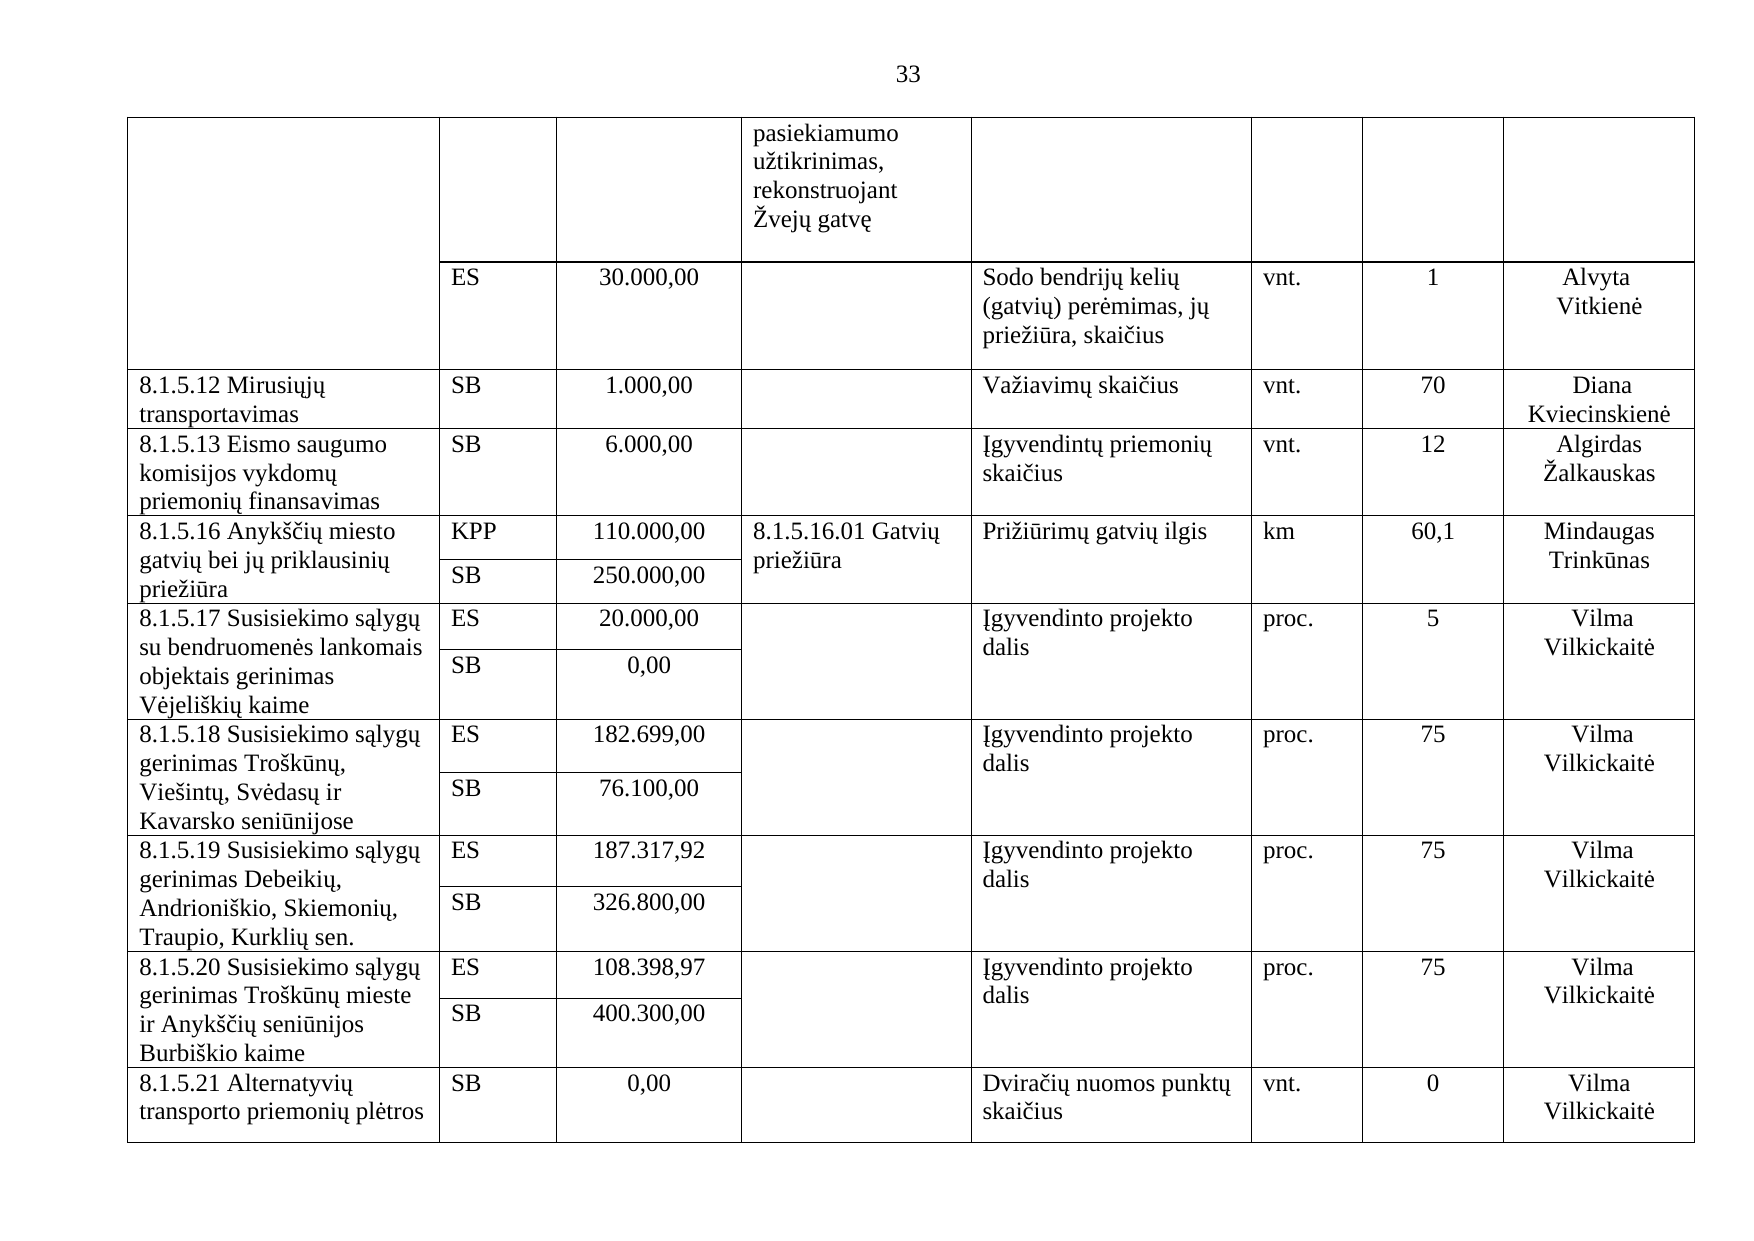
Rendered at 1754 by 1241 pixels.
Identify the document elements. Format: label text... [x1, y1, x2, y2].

table_cell Įgyvendinto projekto dalis [972, 604, 1251, 718]
table_cell SB [440, 887, 556, 951]
table_cell 1.000,00 [557, 370, 741, 428]
table_cell SB [440, 560, 556, 602]
table_cell ES [440, 263, 556, 369]
table_cell 70 [1363, 370, 1503, 428]
table_cell 0,00 [557, 650, 741, 718]
table_cell proc. [1252, 720, 1362, 834]
table_cell Diana Kviecinskienė [1504, 370, 1694, 428]
table_cell ES [440, 720, 556, 772]
table_cell [557, 118, 741, 261]
table_cell 400.300,00 [557, 999, 741, 1067]
table_cell 0,00 [557, 1068, 741, 1142]
table_cell Prižiūrimų gatvių ilgis [972, 516, 1251, 602]
table_cell ES [440, 604, 556, 649]
table_cell proc. [1252, 604, 1362, 718]
table_cell Mindaugas Trinkūnas [1504, 516, 1694, 602]
table_cell 6.000,00 [557, 429, 741, 515]
table_cell Įgyvendinto projekto dalis [972, 952, 1251, 1067]
table_cell 1 [1363, 263, 1503, 369]
table_cell [742, 370, 971, 428]
table_cell Vilma Vilkickaitė [1504, 1068, 1694, 1142]
table_cell 30.000,00 [557, 263, 741, 369]
table_cell [742, 836, 971, 951]
table_cell [1504, 118, 1694, 261]
table_cell Vilma Vilkickaitė [1504, 604, 1694, 718]
table_cell Įgyvendintų priemonių skaičius [972, 429, 1251, 515]
table_cell 75 [1363, 720, 1503, 834]
table_cell 12 [1363, 429, 1503, 515]
table_cell 110.000,00 [557, 516, 741, 559]
table_cell [742, 952, 971, 1067]
table_cell [742, 720, 971, 834]
table_cell 75 [1363, 952, 1503, 1067]
table_cell SB [440, 773, 556, 834]
table_cell 8.1.5.18 Susisiekimo sąlygų gerinimas Troškūnų, Viešintų, Svėdasų ir Kavarsko seniūnijose [128, 720, 439, 834]
table_cell [742, 263, 971, 369]
table_cell 8.1.5.16 Anykščių miesto gatvių bei jų priklausinių priežiūra [128, 516, 439, 602]
table_cell Vilma Vilkickaitė [1504, 952, 1694, 1067]
table_cell 8.1.5.13 Eismo saugumo komisijos vykdomų priemonių finansavimas [128, 429, 439, 515]
table_cell SB [440, 370, 556, 428]
table_cell Įgyvendinto projekto dalis [972, 836, 1251, 951]
table_cell km [1252, 516, 1362, 602]
table_cell Dviračių nuomos punktų skaičius [972, 1068, 1251, 1142]
table_cell KPP [440, 516, 556, 559]
table_cell 75 [1363, 836, 1503, 951]
table_cell 8.1.5.17 Susisiekimo sąlygų su bendruomenės lankomais objektais gerinimas Vėjeliškių kaime [128, 604, 439, 718]
table_cell 326.800,00 [557, 887, 741, 951]
table_cell proc. [1252, 836, 1362, 951]
table_cell vnt. [1252, 429, 1362, 515]
table_cell 8.1.5.19 Susisiekimo sąlygų gerinimas Debeikių, Andrioniškio, Skiemonių, Traupio, Kurklių sen. [128, 836, 439, 951]
table_cell Algirdas Žalkauskas [1504, 429, 1694, 515]
table_cell [742, 604, 971, 718]
table_cell Vilma Vilkickaitė [1504, 720, 1694, 834]
table_cell Važiavimų skaičius [972, 370, 1251, 428]
table_cell SB [440, 429, 556, 515]
table_cell [742, 429, 971, 515]
table_cell SB [440, 999, 556, 1067]
table_cell ES [440, 952, 556, 997]
table_cell 60,1 [1363, 516, 1503, 602]
table_cell Sodo bendrijų kelių (gatvių) perėmimas, jų priežiūra, skaičius [972, 263, 1251, 369]
table_cell Įgyvendinto projekto dalis [972, 720, 1251, 834]
table_cell 8.1.5.16.01 Gatvių priežiūra [742, 516, 971, 602]
table_cell 20.000,00 [557, 604, 741, 649]
table_cell SB [440, 650, 556, 718]
table_cell 182.699,00 [557, 720, 741, 772]
table_cell ES [440, 836, 556, 886]
table_cell 5 [1363, 604, 1503, 718]
table_cell 8.1.5.12 Mirusiųjų transportavimas [128, 370, 439, 428]
table_cell [972, 118, 1251, 261]
table_cell [1252, 118, 1362, 261]
table_cell vnt. [1252, 263, 1362, 369]
table_cell [1363, 118, 1503, 261]
table_cell 187.317,92 [557, 836, 741, 886]
table_cell 108.398,97 [557, 952, 741, 997]
table_cell 8.1.5.20 Susisiekimo sąlygų gerinimas Troškūnų mieste ir Anykščių seniūnijos Burbiškio kaime [128, 952, 439, 1067]
table_cell 250.000,00 [557, 560, 741, 602]
table_cell 0 [1363, 1068, 1503, 1142]
table_cell vnt. [1252, 370, 1362, 428]
table_cell SB [440, 1068, 556, 1142]
table_cell [440, 118, 556, 261]
table_cell 76.100,00 [557, 773, 741, 834]
table_cell proc. [1252, 952, 1362, 1067]
table_cell 8.1.5.21 Alternatyvių transporto priemonių plėtros [128, 1068, 439, 1142]
table_cell pasiekiamumo užtikrinimas, rekonstruojant Žvejų gatvę [742, 118, 971, 261]
table_cell vnt. [1252, 1068, 1362, 1142]
table_cell [128, 118, 439, 369]
table_cell [742, 1068, 971, 1142]
table_cell Alvyta Vitkienė [1504, 263, 1694, 369]
table_cell Vilma Vilkickaitė [1504, 836, 1694, 951]
